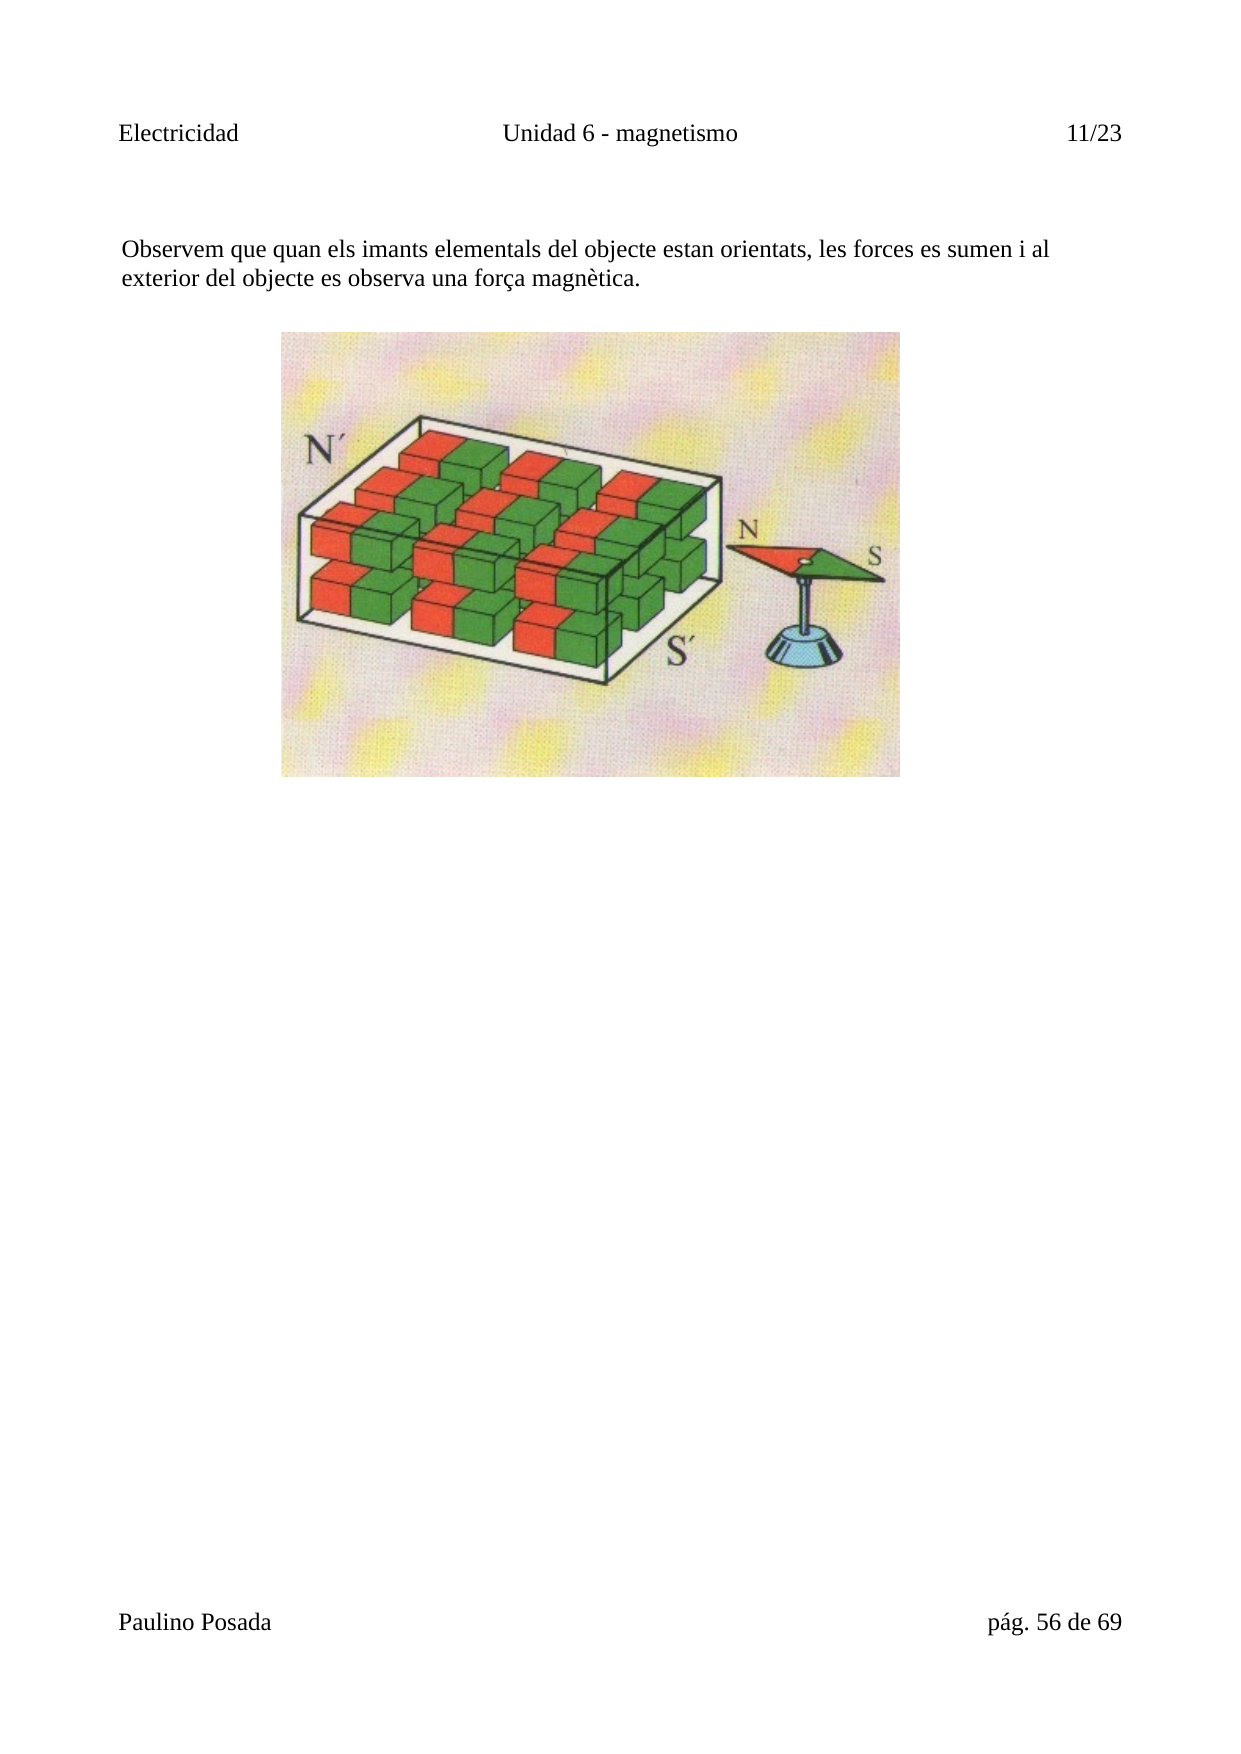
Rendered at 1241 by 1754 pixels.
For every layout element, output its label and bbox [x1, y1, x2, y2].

picture [281, 332, 900, 777]
